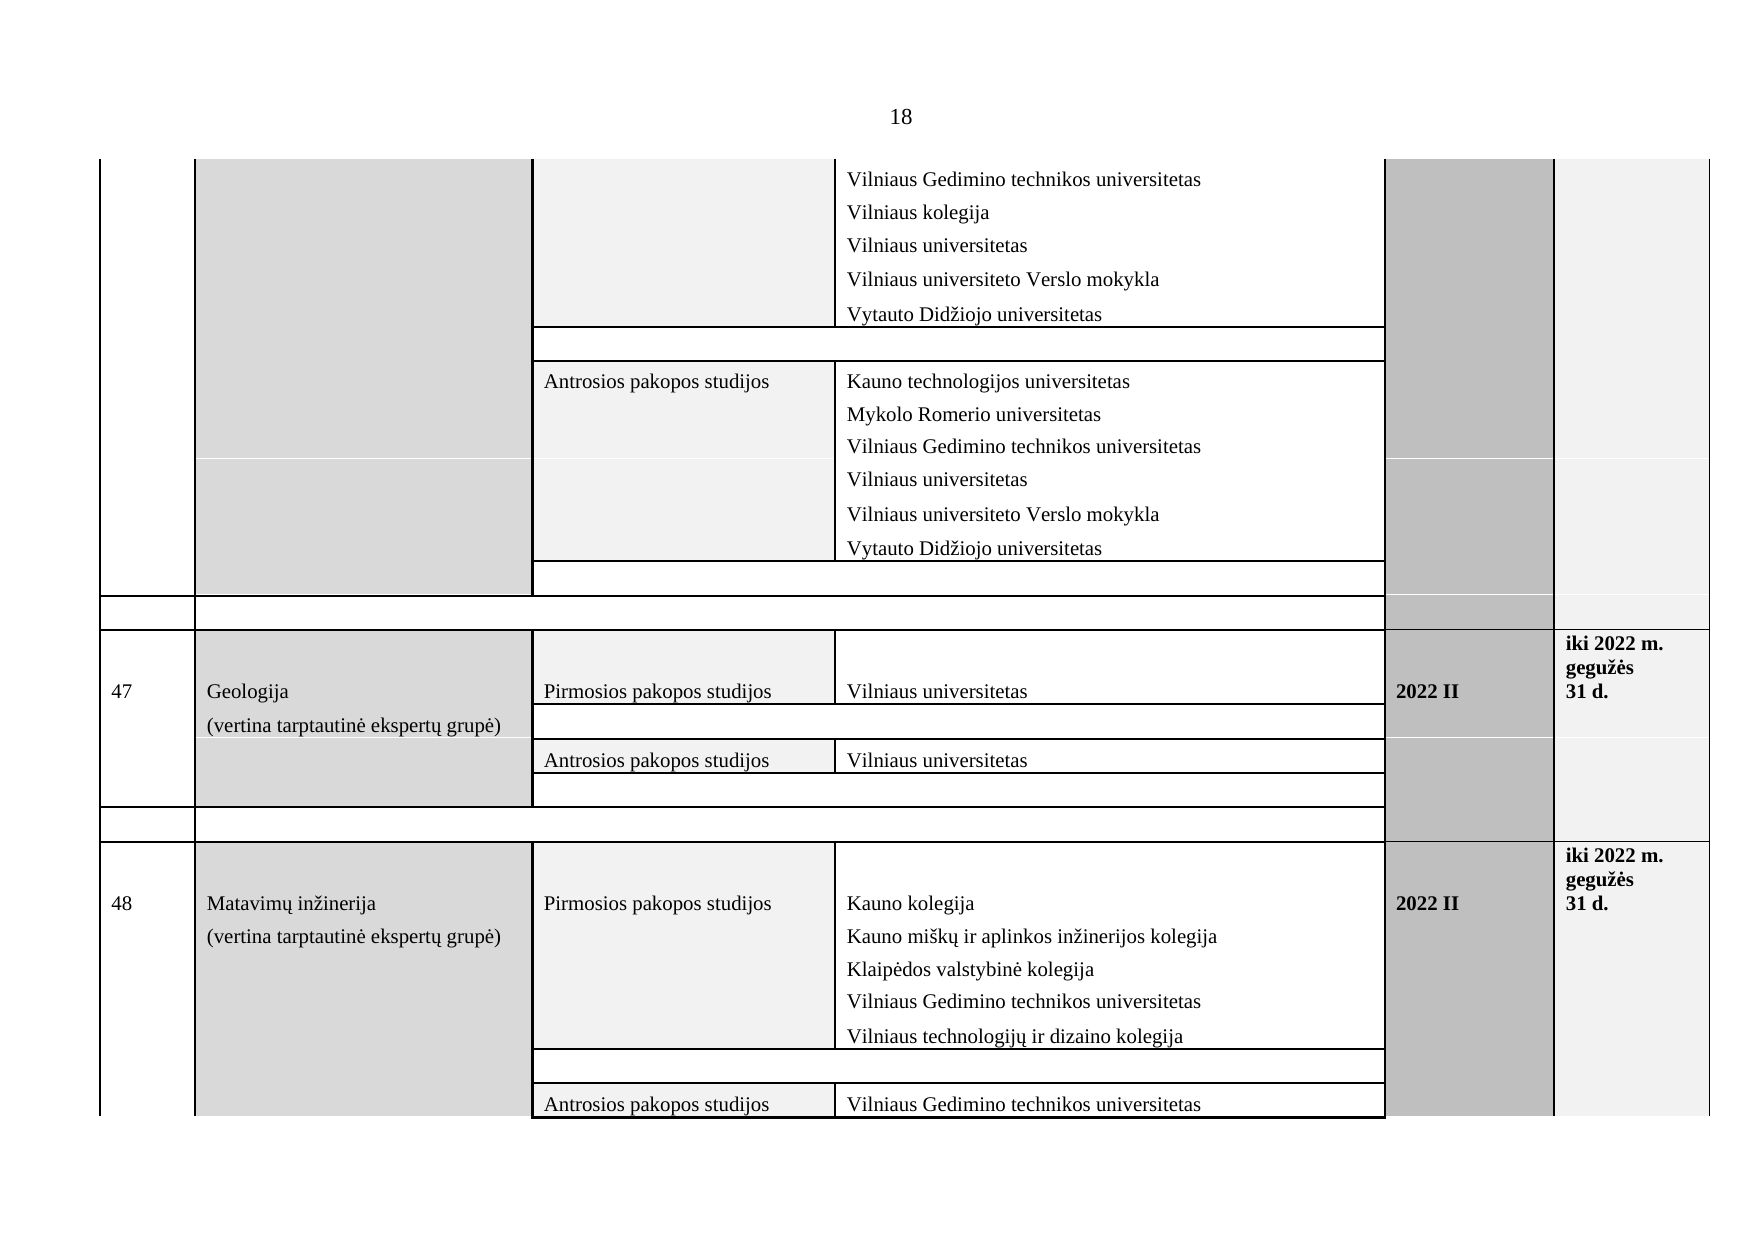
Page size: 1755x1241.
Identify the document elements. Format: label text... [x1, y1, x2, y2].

table_cell [101, 738, 194, 772]
table_cell [196, 1082, 531, 1116]
table_cell [1555, 703, 1709, 737]
table_cell [534, 393, 834, 426]
table_cell [1555, 1048, 1709, 1082]
table_cell [1386, 491, 1553, 526]
table_cell Kauno technologijos universitetas [836, 362, 1384, 393]
table_cell [101, 526, 194, 560]
table_cell [534, 257, 834, 291]
table_cell [534, 981, 834, 1013]
table_cell [196, 426, 531, 458]
table_cell [1386, 703, 1553, 737]
table_cell [196, 1048, 531, 1082]
table_cell [1555, 159, 1709, 191]
table_cell [1555, 326, 1709, 360]
table_cell Vilniaus universitetas [836, 459, 1384, 491]
table_cell [534, 191, 834, 224]
table_cell 2022 II [1386, 842, 1553, 915]
table_cell [1555, 806, 1709, 841]
table_cell 47 [101, 631, 194, 703]
table_cell [534, 1013, 834, 1048]
table_cell [101, 772, 194, 806]
table_cell Geologija Suma [196, 808, 532, 841]
table_cell [101, 326, 194, 360]
table_cell [1555, 224, 1709, 257]
table_cell [1386, 806, 1553, 841]
table_cell [1386, 191, 1553, 224]
table_cell [1386, 526, 1553, 560]
table_cell [196, 491, 531, 526]
table_cell [533, 597, 835, 629]
table_cell [1386, 291, 1553, 326]
table_cell Vilniaus Gedimino technikos universitetas [836, 1084, 1384, 1116]
table_cell [101, 948, 194, 981]
table_cell (vertina tarptautinė ekspertų grupė) [196, 703, 531, 737]
table_cell [1386, 560, 1553, 594]
table_cell [101, 915, 194, 948]
table_cell Vilniaus technologijų ir dizaino kolegija [836, 1013, 1384, 1048]
table_cell Antrosios pakopos studijos [534, 740, 834, 772]
table_cell [1555, 491, 1709, 526]
table_cell [1386, 426, 1553, 458]
table_cell Antrosios pakopos studijos [534, 1084, 834, 1116]
table_cell [1555, 426, 1709, 458]
table_cell Vilniaus universiteto Verslo mokykla [836, 257, 1384, 291]
table_cell [196, 948, 531, 981]
table_cell Pirmosios pakopos studijos Suma [534, 1050, 1384, 1082]
table_cell Pirmosios pakopos studijos Suma [534, 705, 1384, 737]
table_cell [1555, 459, 1709, 491]
table_cell [196, 772, 531, 806]
table_cell Mykolo Romerio universitetas [836, 393, 1384, 426]
table_cell [1386, 1013, 1553, 1048]
table_cell Vilniaus universitetas [836, 631, 1384, 703]
table_cell [196, 459, 531, 491]
table_cell [1555, 1013, 1709, 1048]
table_cell [1386, 981, 1553, 1013]
table_cell [1555, 291, 1709, 326]
table_cell Pirmosios pakopos studijos [534, 843, 834, 915]
table_cell [101, 291, 194, 326]
table_cell 48 [101, 843, 194, 915]
table_cell [1386, 595, 1553, 629]
table_cell (vertina tarptautinė ekspertų grupė) [196, 915, 531, 948]
table_cell [101, 426, 194, 458]
table_cell [101, 808, 194, 841]
table_cell [196, 191, 531, 224]
table_cell [196, 360, 531, 393]
table_cell [101, 703, 194, 737]
table_cell Vilniaus kolegija [836, 191, 1384, 224]
table_cell [196, 1013, 531, 1048]
table_cell [533, 808, 835, 841]
table_cell [534, 491, 834, 526]
table_cell [1386, 738, 1553, 772]
table_cell [101, 1048, 194, 1082]
table_cell [1386, 257, 1553, 291]
table_cell [101, 191, 194, 224]
table_cell [1555, 526, 1709, 560]
table_cell Vytauto Didžiojo universitetas [836, 291, 1384, 326]
table_cell [101, 360, 194, 393]
table_cell [1386, 224, 1553, 257]
table_cell iki 2022 m. gegužės 31 d. [1555, 630, 1709, 703]
table_cell [534, 159, 834, 191]
table_cell [196, 291, 531, 326]
table_cell Antrosios pakopos studijos Suma [534, 562, 1384, 594]
table_cell Vilniaus universitetas [836, 740, 1384, 772]
table_cell Finansai Suma [196, 597, 532, 629]
table_cell [1555, 915, 1709, 948]
table_cell iki 2022 m. gegužės 31 d. [1555, 842, 1709, 915]
table_cell [1555, 595, 1709, 629]
table_cell [101, 981, 194, 1013]
table_cell [534, 526, 834, 560]
table_cell Pirmosios pakopos studijos Suma [534, 328, 1384, 360]
table_cell Vytauto Didžiojo universitetas [836, 526, 1384, 560]
table_cell [101, 1013, 194, 1048]
table_cell [1386, 1082, 1553, 1116]
table_cell [1386, 393, 1553, 426]
table_cell [101, 491, 194, 526]
table_cell [101, 560, 194, 594]
table_cell [101, 393, 194, 426]
table_cell Vilniaus Gedimino technikos universitetas [836, 159, 1384, 191]
table_cell [101, 257, 194, 291]
table_cell [534, 426, 834, 458]
table_cell [1555, 560, 1709, 594]
table_cell Antrosios pakopos studijos [534, 362, 834, 393]
table_cell [196, 560, 531, 594]
table_cell Kauno miškų ir aplinkos inžinerijos kolegija [836, 915, 1384, 948]
table_cell Vilniaus Gedimino technikos universitetas [836, 981, 1384, 1013]
table_cell 2022 II [1386, 630, 1553, 703]
table_cell [1555, 738, 1709, 772]
table_cell [1386, 459, 1553, 491]
table_cell Vilniaus universiteto Verslo mokykla [836, 491, 1384, 526]
table_cell Antrosios pakopos studijos Suma [534, 774, 1384, 806]
table_cell [1555, 191, 1709, 224]
table_cell [196, 224, 531, 257]
table_cell Kauno kolegija [836, 843, 1384, 915]
table_cell [534, 459, 834, 491]
table_cell [1386, 772, 1553, 806]
table_cell [196, 981, 531, 1013]
table_cell [1386, 915, 1553, 948]
table_cell Matavimų inžinerija [196, 843, 531, 915]
table_cell [1555, 1082, 1709, 1116]
table_cell [101, 159, 194, 191]
table_cell [196, 257, 531, 291]
table_cell [101, 597, 194, 629]
table_cell [1386, 326, 1553, 360]
table_cell [1555, 360, 1709, 393]
table_cell Klaipėdos valstybinė kolegija [836, 948, 1384, 981]
table_cell [1386, 948, 1553, 981]
table_cell [196, 159, 531, 191]
table_cell [101, 224, 194, 257]
table_cell Vilniaus universitetas [836, 224, 1384, 257]
table_cell [196, 738, 531, 772]
table_cell Vilniaus Gedimino technikos universitetas [836, 426, 1384, 458]
table_cell [1555, 948, 1709, 981]
table_cell [101, 1082, 194, 1116]
table_cell Geologija [196, 631, 531, 703]
table_cell [196, 326, 531, 360]
table_cell [534, 915, 834, 948]
table_cell [1386, 360, 1553, 393]
table_cell [1555, 772, 1709, 806]
table_cell [1555, 257, 1709, 291]
table_cell Pirmosios pakopos studijos [534, 631, 834, 703]
table_cell [1386, 1048, 1553, 1082]
table_cell [835, 597, 1384, 629]
table_cell [196, 393, 531, 426]
table_cell [835, 808, 1384, 841]
table_cell [534, 224, 834, 257]
table_cell [1386, 159, 1553, 191]
table_cell [534, 291, 834, 326]
table_cell [101, 459, 194, 491]
table_cell [1555, 981, 1709, 1013]
table_cell [534, 948, 834, 981]
table_cell [1555, 393, 1709, 426]
table_cell [196, 526, 531, 560]
